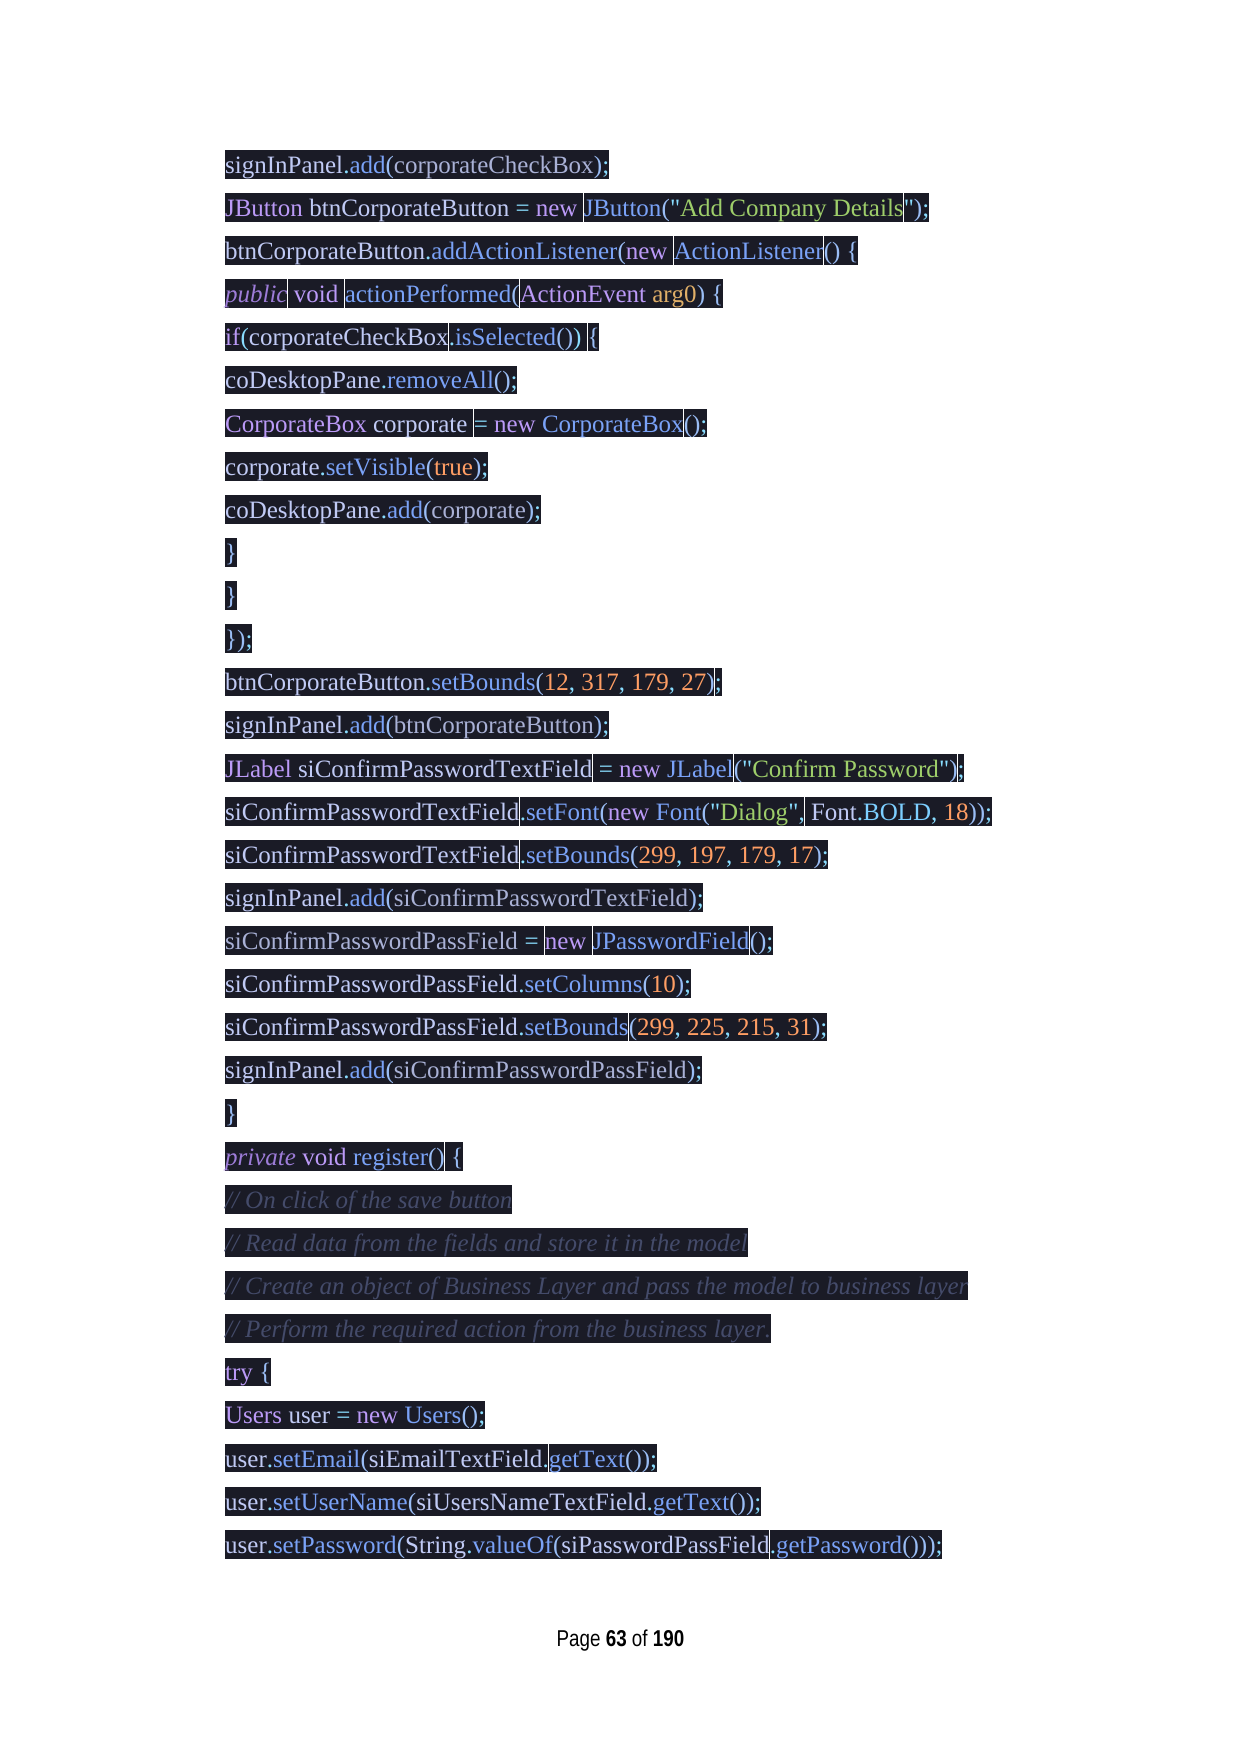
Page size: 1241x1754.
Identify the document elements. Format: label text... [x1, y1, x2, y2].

text private void register() { [225, 1142, 1090, 1171]
text }); [225, 624, 1090, 653]
text btnCorporateButton.setBounds(12, 317, 179, 27); [225, 667, 1090, 696]
text siConfirmPasswordPassField = new JPasswordField(); [225, 926, 1090, 955]
text // Perform the required action from the business layer. [225, 1314, 1090, 1343]
text JLabel siConfirmPasswordTextField = new JLabel("Confirm Password"); [225, 754, 1090, 782]
text JButton btnCorporateButton = new JButton("Add Company Details"); [225, 193, 1090, 222]
text public void actionPerformed(ActionEvent arg0) { [225, 279, 1090, 308]
text // On click of the save button [225, 1185, 1090, 1214]
text user.setPassword(String.valueOf(siPasswordPassField.getPassword())); [225, 1530, 1090, 1559]
text Users user = new Users(); [225, 1401, 1090, 1429]
text if(corporateCheckBox.isSelected()) { [225, 322, 1090, 351]
text siConfirmPasswordPassField.setColumns(10); [225, 969, 1090, 998]
text signInPanel.add(siConfirmPasswordTextField); [225, 883, 1090, 912]
text CorporateBox corporate = new CorporateBox(); [225, 409, 1090, 437]
text // Read data from the fields and store it in the model [225, 1228, 1090, 1257]
text signInPanel.add(siConfirmPasswordPassField); [225, 1056, 1090, 1084]
text corporate.setVisible(true); [225, 452, 1090, 481]
text siConfirmPasswordTextField.setFont(new Font("Dialog", Font.BOLD, 18)); [225, 797, 1090, 826]
text siConfirmPasswordTextField.setBounds(299, 197, 179, 17); [225, 840, 1090, 869]
text coDesktopPane.removeAll(); [225, 366, 1090, 394]
text try { [225, 1357, 1090, 1386]
text } [225, 581, 1090, 610]
text signInPanel.add(corporateCheckBox); [225, 150, 1090, 179]
text user.setUserName(siUsersNameTextField.getText()); [225, 1487, 1090, 1516]
text } [225, 1099, 1090, 1127]
text btnCorporateButton.addActionListener(new ActionListener() { [225, 236, 1090, 265]
text } [225, 538, 1090, 567]
text signInPanel.add(btnCorporateButton); [225, 711, 1090, 739]
text siConfirmPasswordPassField.setBounds(299, 225, 215, 31); [225, 1012, 1090, 1041]
text user.setEmail(siEmailTextField.getText()); [225, 1444, 1090, 1472]
text // Create an object of Business Layer and pass the model to business layer [225, 1271, 1090, 1300]
text coDesktopPane.add(corporate); [225, 495, 1090, 524]
